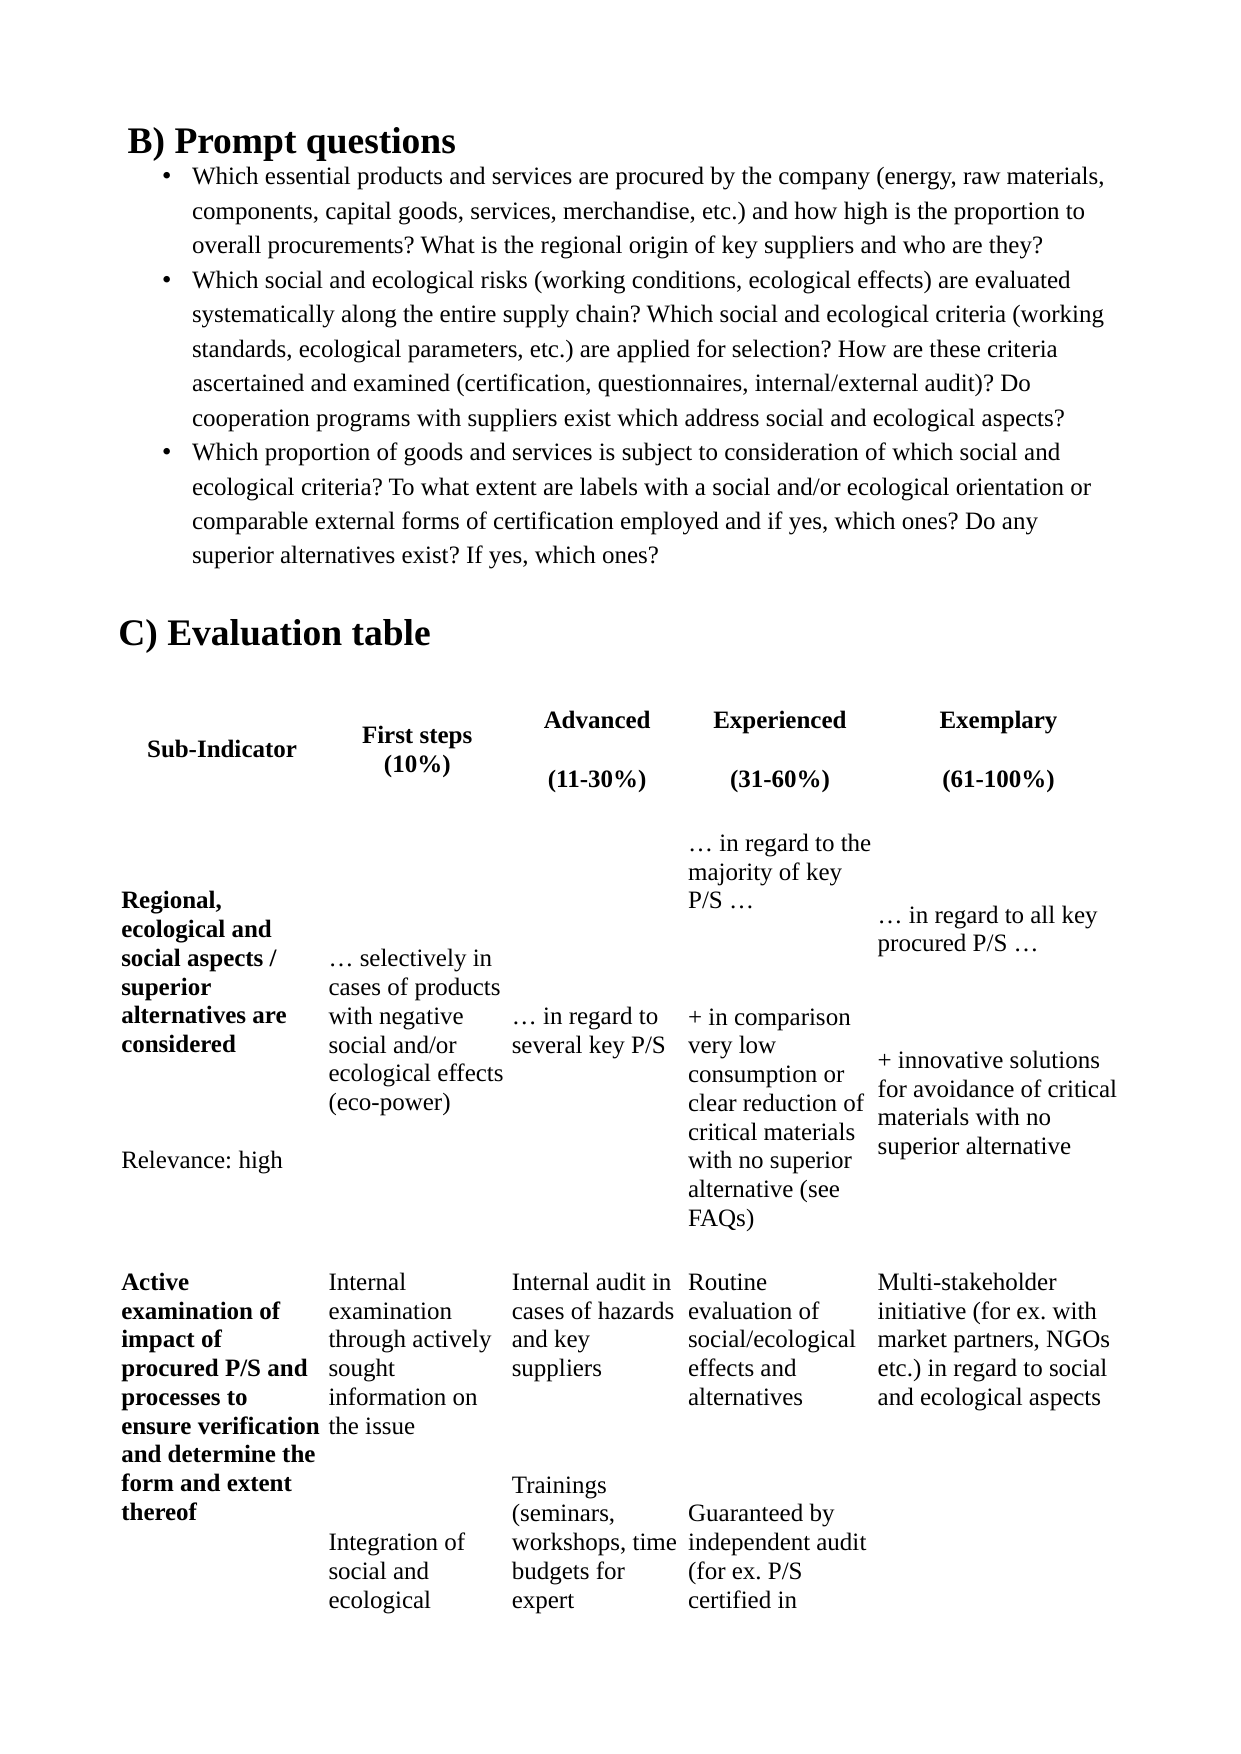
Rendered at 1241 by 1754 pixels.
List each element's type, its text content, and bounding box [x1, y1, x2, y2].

table_cell … in regard to the majority of key P/S … + in comparison very low consumption or clear reduction of critical materials with no superior alternative (see FAQs) [685, 825, 874, 1264]
subtitle B) Prompt questions [118, 118, 1122, 161]
subtitle C) Evaluation table [118, 610, 1122, 653]
table_cell Internal audit in cases of hazards and key suppliers Trainings (seminars, workshops, time budgets for expert [509, 1264, 685, 1616]
table_cell … in regard to several key P/S [509, 825, 685, 1264]
table_cell Active examination of impact of procured P/S and processes to ensure verification and determine the form and extent thereof [118, 1264, 325, 1616]
table_header Advanced (11-30%) [509, 703, 685, 825]
table_cell … selectively in cases of products with negative social and/or ecological effects (eco-power) [325, 825, 509, 1264]
table_header Experienced (31-60%) [685, 703, 874, 825]
list Which essential products and services are procured by the company (energy, raw materials, components, capital goods, services, merchandise, etc.) and how high is the proportion to overall procurements? What is the regional origin of key suppliers and who are they? [162, 161, 1122, 259]
table_cell Multi-stakeholder initiative (for ex. with market partners, NGOs etc.) in regard to social and ecological aspects [875, 1264, 1122, 1616]
list Which proportion of goods and services is subject to consideration of which social and ecological criteria? To what extent are labels with a social and/or ecological orientation or comparable external forms of certification employed and if yes, which ones? Do any superior alternatives exist? If yes, which ones? [162, 437, 1122, 569]
table_header Sub-Indicator [118, 703, 325, 825]
table_cell … in regard to all key procured P/S … + innovative solutions for avoidance of critical materials with no superior alternative [875, 825, 1122, 1264]
table_cell Routine evaluation of social/ecological effects and alternatives Guaranteed by independent audit (for ex. P/S certified in [685, 1264, 874, 1616]
table_cell Internal examination through actively sought information on the issue Integration of social and ecological [325, 1264, 509, 1616]
table_cell Regional, ecological and social aspects / superior alternatives are considered Relevance: high [118, 825, 325, 1264]
table_header First steps (10%) [325, 703, 509, 825]
table_header Exemplary (61-100%) [875, 703, 1122, 825]
list Which social and ecological risks (working conditions, ecological effects) are evaluated systematically along the entire supply chain? Which social and ecological criteria (working standards, ecological parameters, etc.) are applied for selection? How are these criteria ascertained and examined (certification, questionnaires, internal/external audit)? Do cooperation programs with suppliers exist which address social and ecological aspects? [162, 265, 1122, 431]
